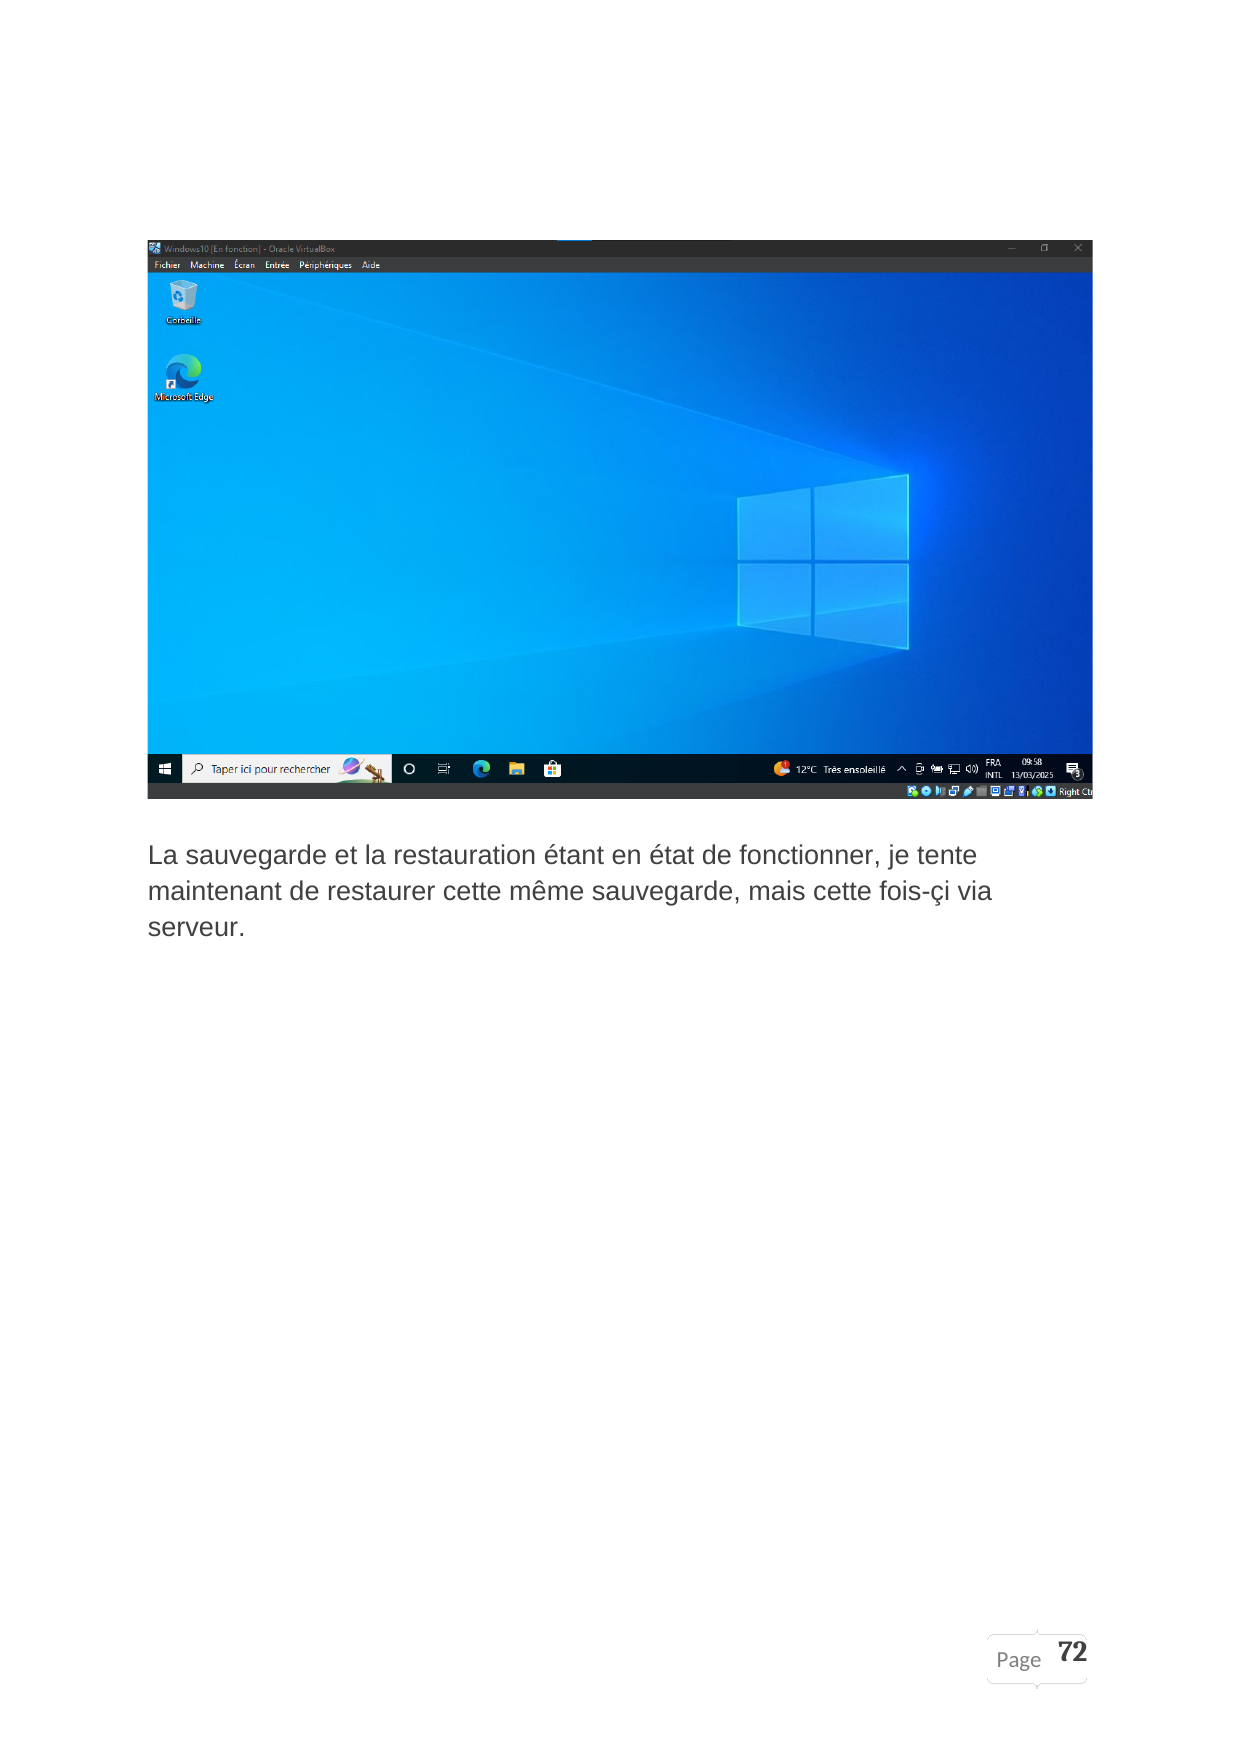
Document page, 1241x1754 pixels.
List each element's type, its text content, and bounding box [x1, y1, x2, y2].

picture [176, 318, 199, 322]
picture [171, 281, 197, 309]
picture [147, 240, 1093, 799]
picture [156, 394, 166, 399]
picture [521, 448, 534, 469]
picture [167, 355, 200, 388]
text La sauvegarde et la restauration étant en état de fonctionner, je tente maintenant de restaurer cette même sauvegarde, mais cette fois-çi via serveur. [148, 799, 1093, 978]
text [148, 204, 1093, 240]
picture [346, 320, 379, 329]
picture [199, 394, 212, 400]
